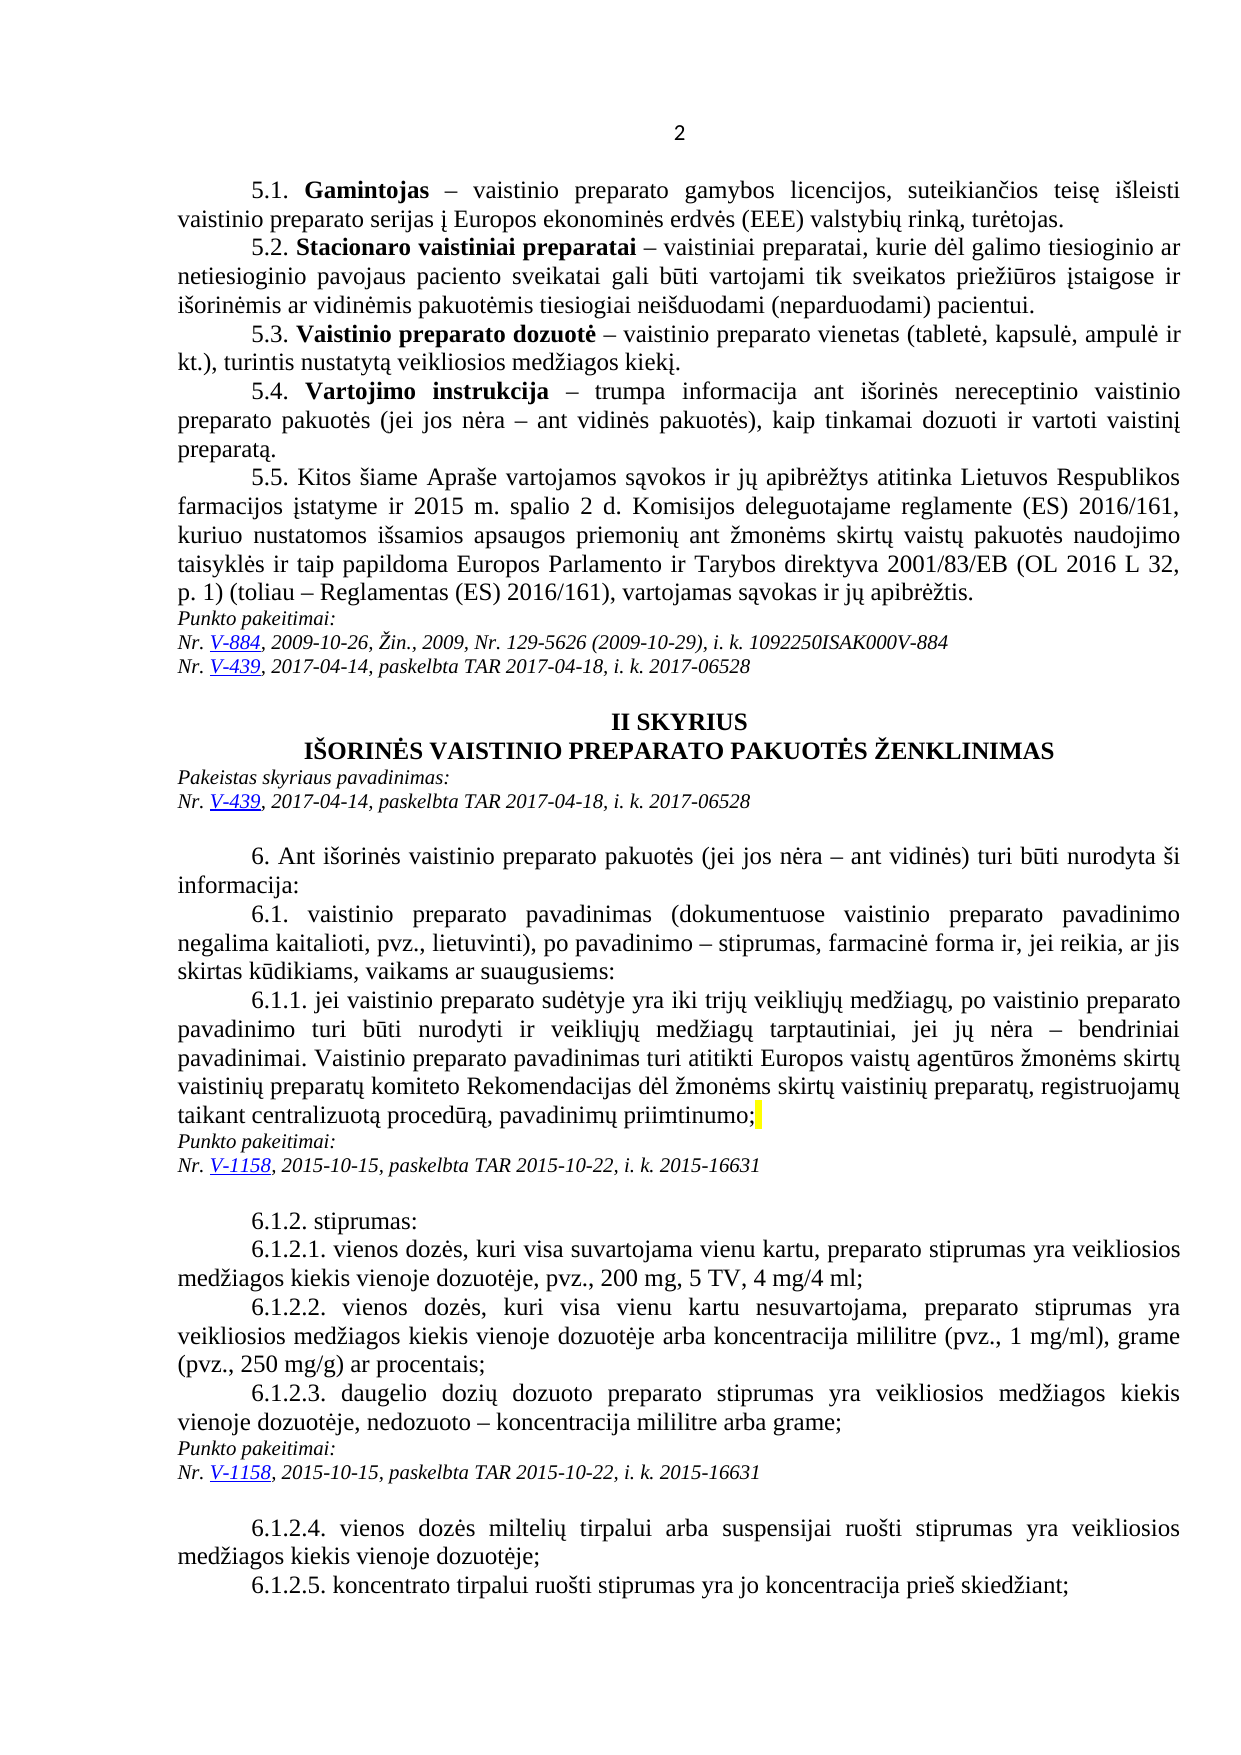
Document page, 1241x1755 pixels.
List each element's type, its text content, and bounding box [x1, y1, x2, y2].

text Punkto pakeitimai: [177, 606, 1181, 630]
text 5.2. Stacionaro vaistiniai preparatai – vaistiniai preparatai, kurie dėl galimo tiesioginio ar netiesioginio pavojaus paciento sveikatai gali būti vartojami tik sveikatos priežiūros įstaigose ir išorinėmis ar vidinėmis pakuotėmis tiesiogiai neišduodami (neparduodami) pacientui. [177, 232, 1181, 319]
text 5.1. Gamintojas – vaistinio preparato gamybos licencijos, suteikiančios teisę išleisti vaistinio preparato serijas į Europos ekonominės erdvės (EEE) valstybių rinką, turėtojas. [177, 175, 1181, 232]
text 6.1.2.3. daugelio dozių dozuoto preparato stiprumas yra veikliosios medžiagos kiekis vienoje dozuotėje, nedozuoto – koncentracija mililitre arba grame; [177, 1378, 1181, 1436]
text Pakeistas skyriaus pavadinimas: [177, 764, 1181, 789]
text Nr. V-1158, 2015-10-15, paskelbta TAR 2015-10-22, i. k. 2015-16631 [177, 1460, 1181, 1484]
text 6.1.2.4. vienos dozės miltelių tirpalui arba suspensijai ruošti stiprumas yra veikliosios medžiagos kiekis vienoje dozuotėje; [177, 1513, 1181, 1570]
text 5.5. Kitos šiame Apraše vartojamos sąvokos ir jų apibrėžtys atitinka Lietuvos Respublikos farmacijos įstatyme ir 2015 m. spalio 2 d. Komisijos deleguotajame reglamente (ES) 2016/161, kuriuo nustatomos išsamios apsaugos priemonių ant žmonėms skirtų vaistų pakuotės naudojimo taisyklės ir taip papildoma Europos Parlamento ir Tarybos direktyva 2001/83/EB (OL 2016 L 32, p. 1) (toliau – Reglamentas (ES) 2016/161), vartojamas sąvokas ir jų apibrėžtis. [177, 462, 1181, 606]
text Nr. V-439, 2017-04-14, paskelbta TAR 2017-04-18, i. k. 2017-06528 [177, 789, 1181, 813]
text Punkto pakeitimai: [177, 1129, 1181, 1153]
text 6.1.2.1. vienos dozės, kuri visa suvartojama vienu kartu, preparato stiprumas yra veikliosios medžiagos kiekis vienoje dozuotėje, pvz., 200 mg, 5 TV, 4 mg/4 ml; [177, 1234, 1181, 1292]
text Nr. V-1158, 2015-10-15, paskelbta TAR 2015-10-22, i. k. 2015-16631 [177, 1153, 1181, 1177]
text 6.1. vaistinio preparato pavadinimas (dokumentuose vaistinio preparato pavadinimo negalima kaitalioti, pvz., lietuvinti), po pavadinimo – stiprumas, farmacinė forma ir, jei reikia, ar jis skirtas kūdikiams, vaikams ar suaugusiems: [177, 899, 1181, 985]
text 6. Ant išorinės vaistinio preparato pakuotės (jei jos nėra – ant vidinės) turi būti nurodyta ši informacija: [177, 841, 1181, 899]
text 5.3. Vaistinio preparato dozuotė – vaistinio preparato vienetas (tabletė, kapsulė, ampulė ir kt.), turintis nustatytą veikliosios medžiagos kiekį. [177, 319, 1181, 376]
text 6.1.2.5. koncentrato tirpalui ruošti stiprumas yra jo koncentracija prieš skiedžiant; [177, 1570, 1181, 1599]
text 6.1.2. stiprumas: [177, 1206, 1181, 1234]
text 5.4. Vartojimo instrukcija – trumpa informacija ant išorinės nereceptinio vaistinio preparato pakuotės (jei jos nėra – ant vidinės pakuotės), kaip tinkamai dozuoti ir vartoti vaistinį preparatą. [177, 376, 1181, 462]
text 6.1.2.2. vienos dozės, kuri visa vienu kartu nesuvartojama, preparato stiprumas yra veikliosios medžiagos kiekis vienoje dozuotėje arba koncentracija mililitre (pvz., 1 mg/ml), grame (pvz., 250 mg/g) ar procentais; [177, 1292, 1181, 1378]
text Nr. V-884, 2009-10-26, Žin., 2009, Nr. 129-5626 (2009-10-29), i. k. 1092250ISAK000V-884 [177, 630, 1181, 654]
text II SKYRIUS IŠORINĖS VAISTINIO PREPARATO PAKUOTĖS ŽENKLINIMAS [177, 707, 1181, 764]
text 6.1.1. jei vaistinio preparato sudėtyje yra iki trijų veikliųjų medžiagų, po vaistinio preparato pavadinimo turi būti nurodyti ir veikliųjų medžiagų tarptautiniai, jei jų nėra – bendriniai pavadinimai. Vaistinio preparato pavadinimas turi atitikti Europos vaistų agentūros žmonėms skirtų vaistinių preparatų komiteto Rekomendacijas dėl žmonėms skirtų vaistinių preparatų, registruojamų taikant centralizuotą procedūrą, pavadinimų priimtinumo; [177, 985, 1181, 1129]
text Nr. V-439, 2017-04-14, paskelbta TAR 2017-04-18, i. k. 2017-06528 [177, 654, 1181, 678]
text Punkto pakeitimai: [177, 1436, 1181, 1460]
